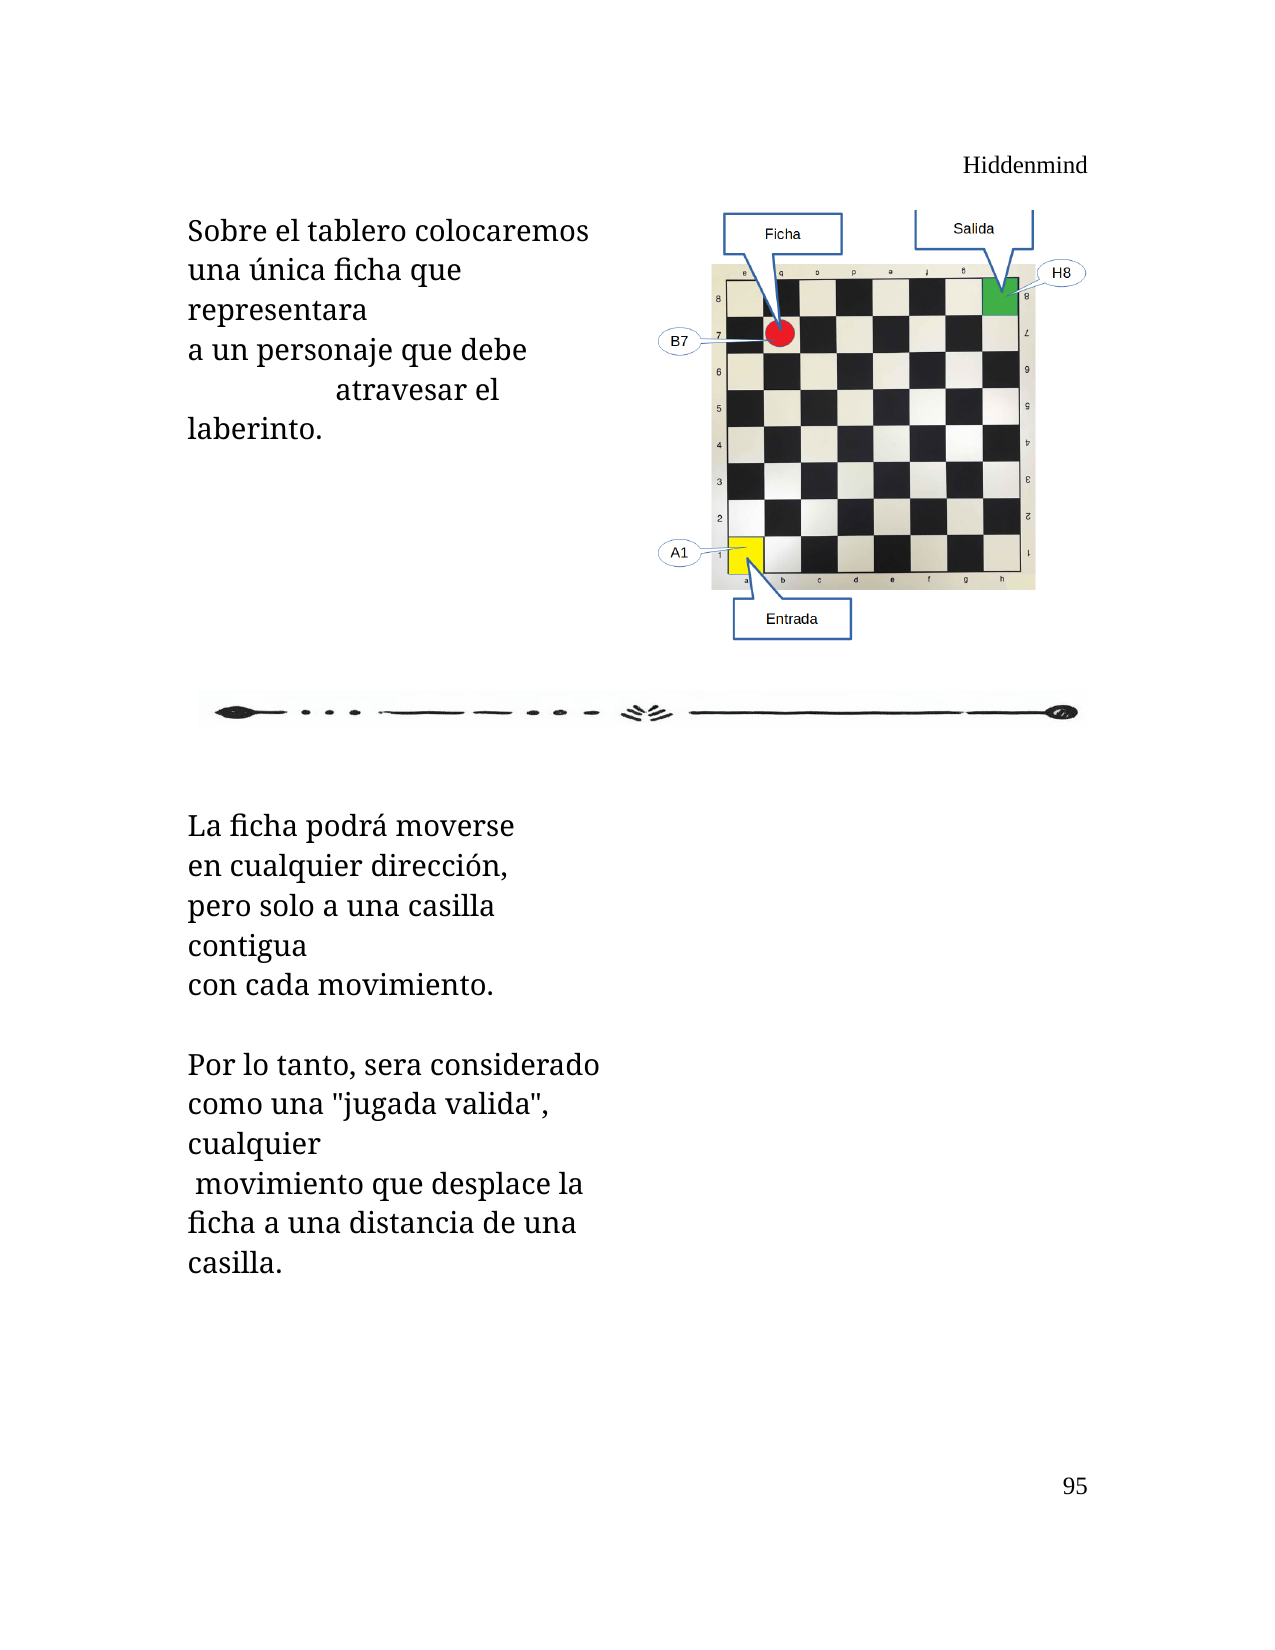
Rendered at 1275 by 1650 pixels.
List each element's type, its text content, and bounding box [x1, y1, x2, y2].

text en cualquier dirección, [187, 845, 622, 885]
picture [652, 210, 1088, 641]
text a un personaje que debe [187, 329, 622, 369]
text una única ficha que representara [187, 250, 622, 329]
text con cada movimiento. [187, 964, 622, 1004]
text pero solo a una casilla contigua [187, 885, 622, 964]
picture [198, 690, 1088, 727]
text movimiento que desplace la ficha a una distancia de una casilla. [187, 1163, 622, 1282]
text La ficha podrá moverse [187, 806, 622, 845]
text Por lo tanto, sera considerado como una "jugada valida", cualquier [187, 1044, 622, 1163]
text atravesar el laberinto. [187, 369, 622, 448]
text Sobre el tablero colocaremos [187, 210, 622, 250]
